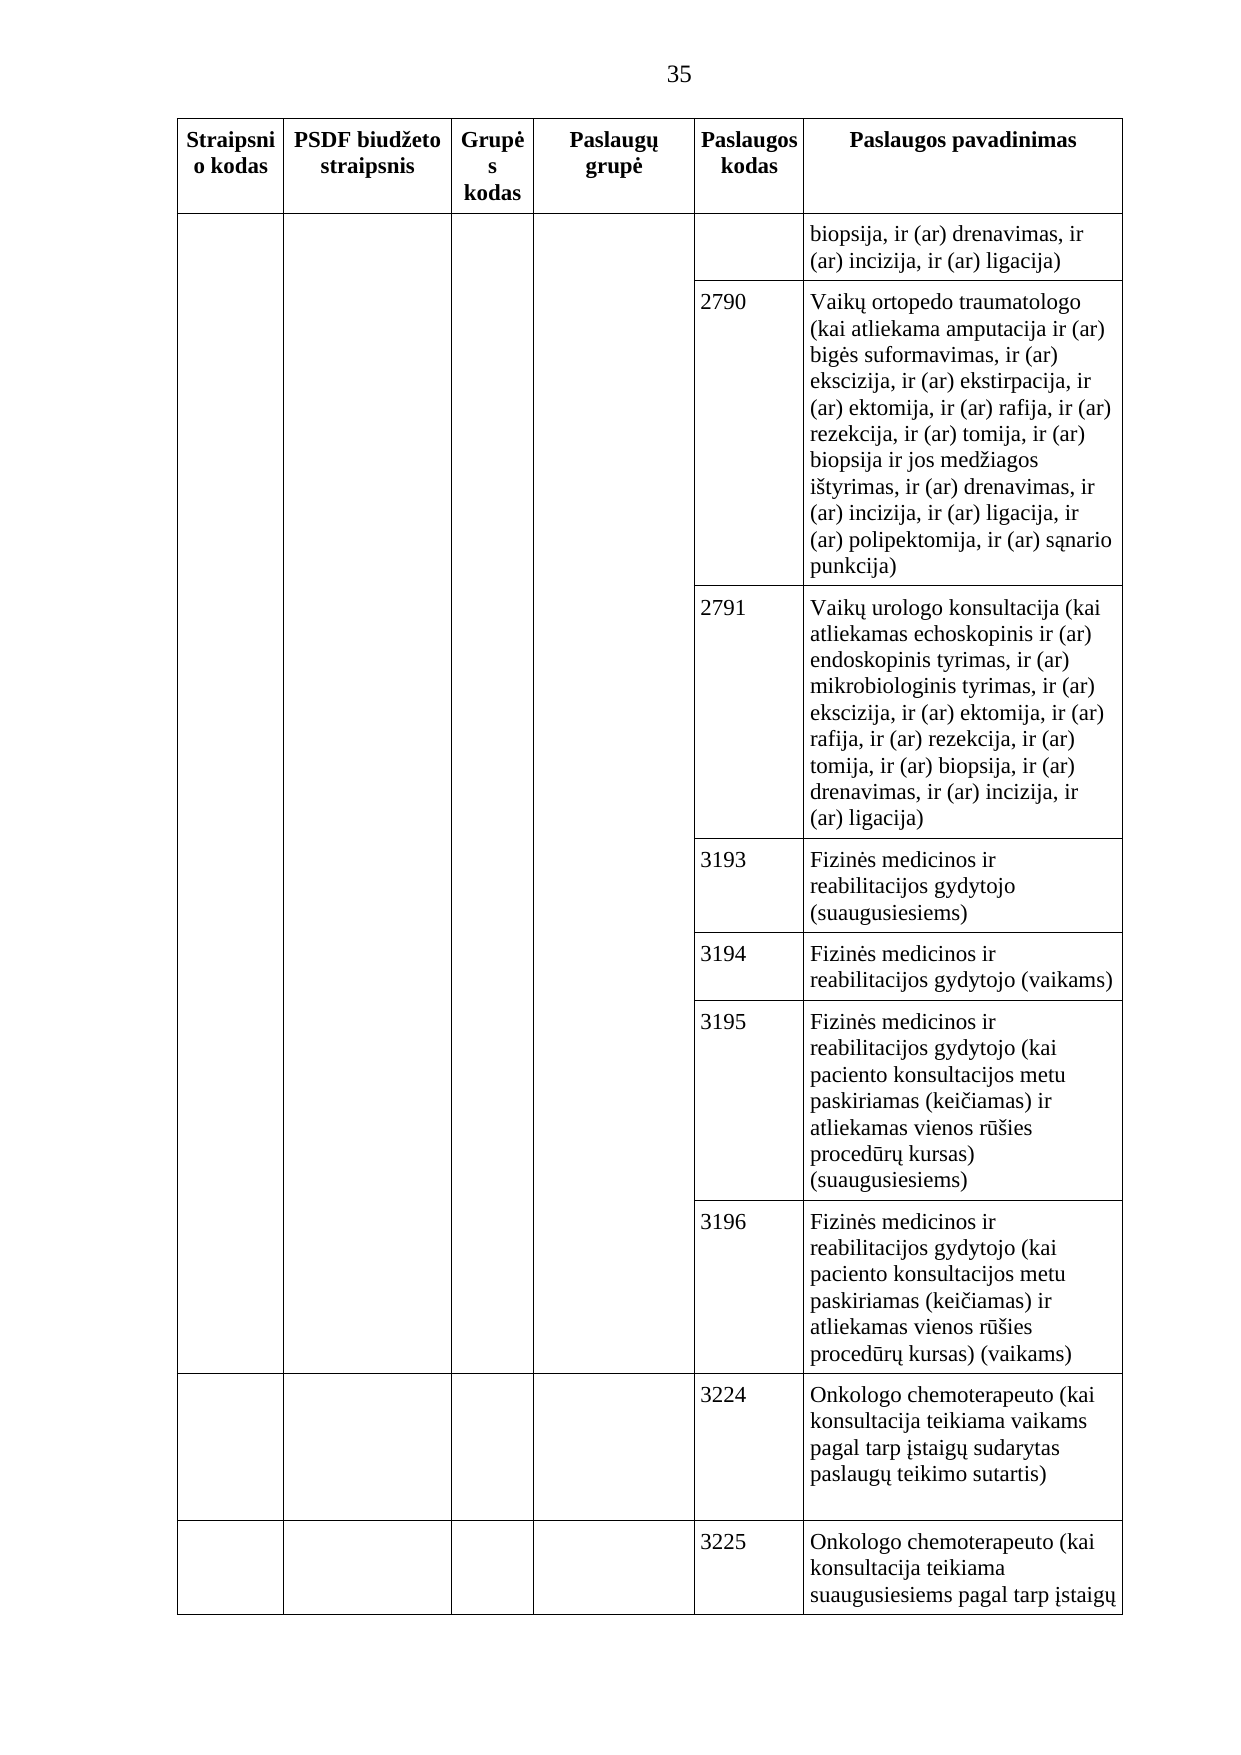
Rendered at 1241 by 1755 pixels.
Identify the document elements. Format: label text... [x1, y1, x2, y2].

table_cell [178, 1000, 283, 1200]
table_cell 3225 [695, 1521, 803, 1614]
table_header Paslaugų grupė [534, 119, 694, 212]
table_header Grupės kodas [452, 119, 533, 212]
table_cell 2790 [695, 281, 803, 585]
table_cell [284, 1521, 451, 1614]
table_cell [284, 838, 451, 932]
table_cell [178, 1521, 283, 1614]
table_cell [534, 1521, 694, 1614]
table_cell [534, 280, 694, 585]
table_cell [284, 280, 451, 585]
table_cell [284, 932, 451, 1000]
table_cell [695, 214, 803, 280]
table_cell 3193 [695, 839, 803, 932]
table_cell [178, 280, 283, 585]
table_cell [284, 1374, 451, 1520]
table_cell 3195 [695, 1001, 803, 1200]
table_header Paslaugos pavadinimas [804, 119, 1122, 212]
table_cell [178, 932, 283, 1000]
table_cell [284, 214, 451, 280]
table_cell [284, 585, 451, 838]
table_cell Fizinės medicinos ir reabilitacijos gydytojo (kai paciento konsultacijos metu paskiriamas (keičiamas) ir atliekamas vienos rūšies procedūrų kursas) (vaikams) [804, 1201, 1122, 1373]
table_cell Fizinės medicinos ir reabilitacijos gydytojo (kai paciento konsultacijos metu paskiriamas (keičiamas) ir atliekamas vienos rūšies procedūrų kursas) (suaugusiesiems) [804, 1001, 1122, 1200]
table_cell Onkologo chemoterapeuto (kai konsultacija teikiama vaikams pagal tarp įstaigų sudarytas paslaugų teikimo sutartis) [804, 1374, 1122, 1520]
table_cell [178, 585, 283, 838]
table_cell [452, 1200, 533, 1373]
table_cell [534, 1200, 694, 1373]
table_cell 3224 [695, 1374, 803, 1520]
table_cell [452, 1521, 533, 1614]
table_cell Onkologo chemoterapeuto (kai konsultacija teikiama suaugusiesiems pagal tarp įstaigų [804, 1521, 1122, 1614]
table_cell [534, 1374, 694, 1520]
table_cell Vaikų urologo konsultacija (kai atliekamas echoskopinis ir (ar) endoskopinis tyrimas, ir (ar) mikrobiologinis tyrimas, ir (ar) ekscizija, ir (ar) ektomija, ir (ar) rafija, ir (ar) rezekcija, ir (ar) tomija, ir (ar) biopsija, ir (ar) drenavimas, ir (ar) incizija, ir (ar) ligacija) [804, 586, 1122, 838]
table_cell 3196 [695, 1201, 803, 1373]
table_cell Fizinės medicinos ir reabilitacijos gydytojo (suaugusiesiems) [804, 839, 1122, 932]
table_cell [178, 214, 283, 280]
table_cell [452, 214, 533, 280]
table_cell Vaikų ortopedo traumatologo (kai atliekama amputacija ir (ar) bigės suformavimas, ir (ar) ekscizija, ir (ar) ekstirpacija, ir (ar) ektomija, ir (ar) rafija, ir (ar) rezekcija, ir (ar) tomija, ir (ar) biopsija ir jos medžiagos ištyrimas, ir (ar) drenavimas, ir (ar) incizija, ir (ar) ligacija, ir (ar) polipektomija, ir (ar) sąnario punkcija) [804, 281, 1122, 585]
table_cell [452, 585, 533, 838]
table_cell [284, 1200, 451, 1373]
table_cell [534, 838, 694, 932]
table_cell [178, 838, 283, 932]
table_cell [452, 1374, 533, 1520]
table_cell [452, 932, 533, 1000]
table_cell [534, 932, 694, 1000]
table_cell [534, 1000, 694, 1200]
table_cell [452, 280, 533, 585]
table_cell [534, 585, 694, 838]
table_cell 3194 [695, 933, 803, 1000]
table_cell biopsija, ir (ar) drenavimas, ir (ar) incizija, ir (ar) ligacija) [804, 214, 1122, 280]
table_cell Fizinės medicinos ir reabilitacijos gydytojo (vaikams) [804, 933, 1122, 1000]
table_header Straipsnio kodas [178, 119, 283, 212]
table_cell [534, 214, 694, 280]
table_cell [452, 838, 533, 932]
table_header PSDF biudžeto straipsnis [284, 119, 451, 212]
table_header Paslaugos kodas [695, 119, 803, 212]
table_cell 2791 [695, 586, 803, 838]
table_cell [452, 1000, 533, 1200]
table_cell [178, 1200, 283, 1373]
table_cell [178, 1374, 283, 1520]
table_cell [284, 1000, 451, 1200]
